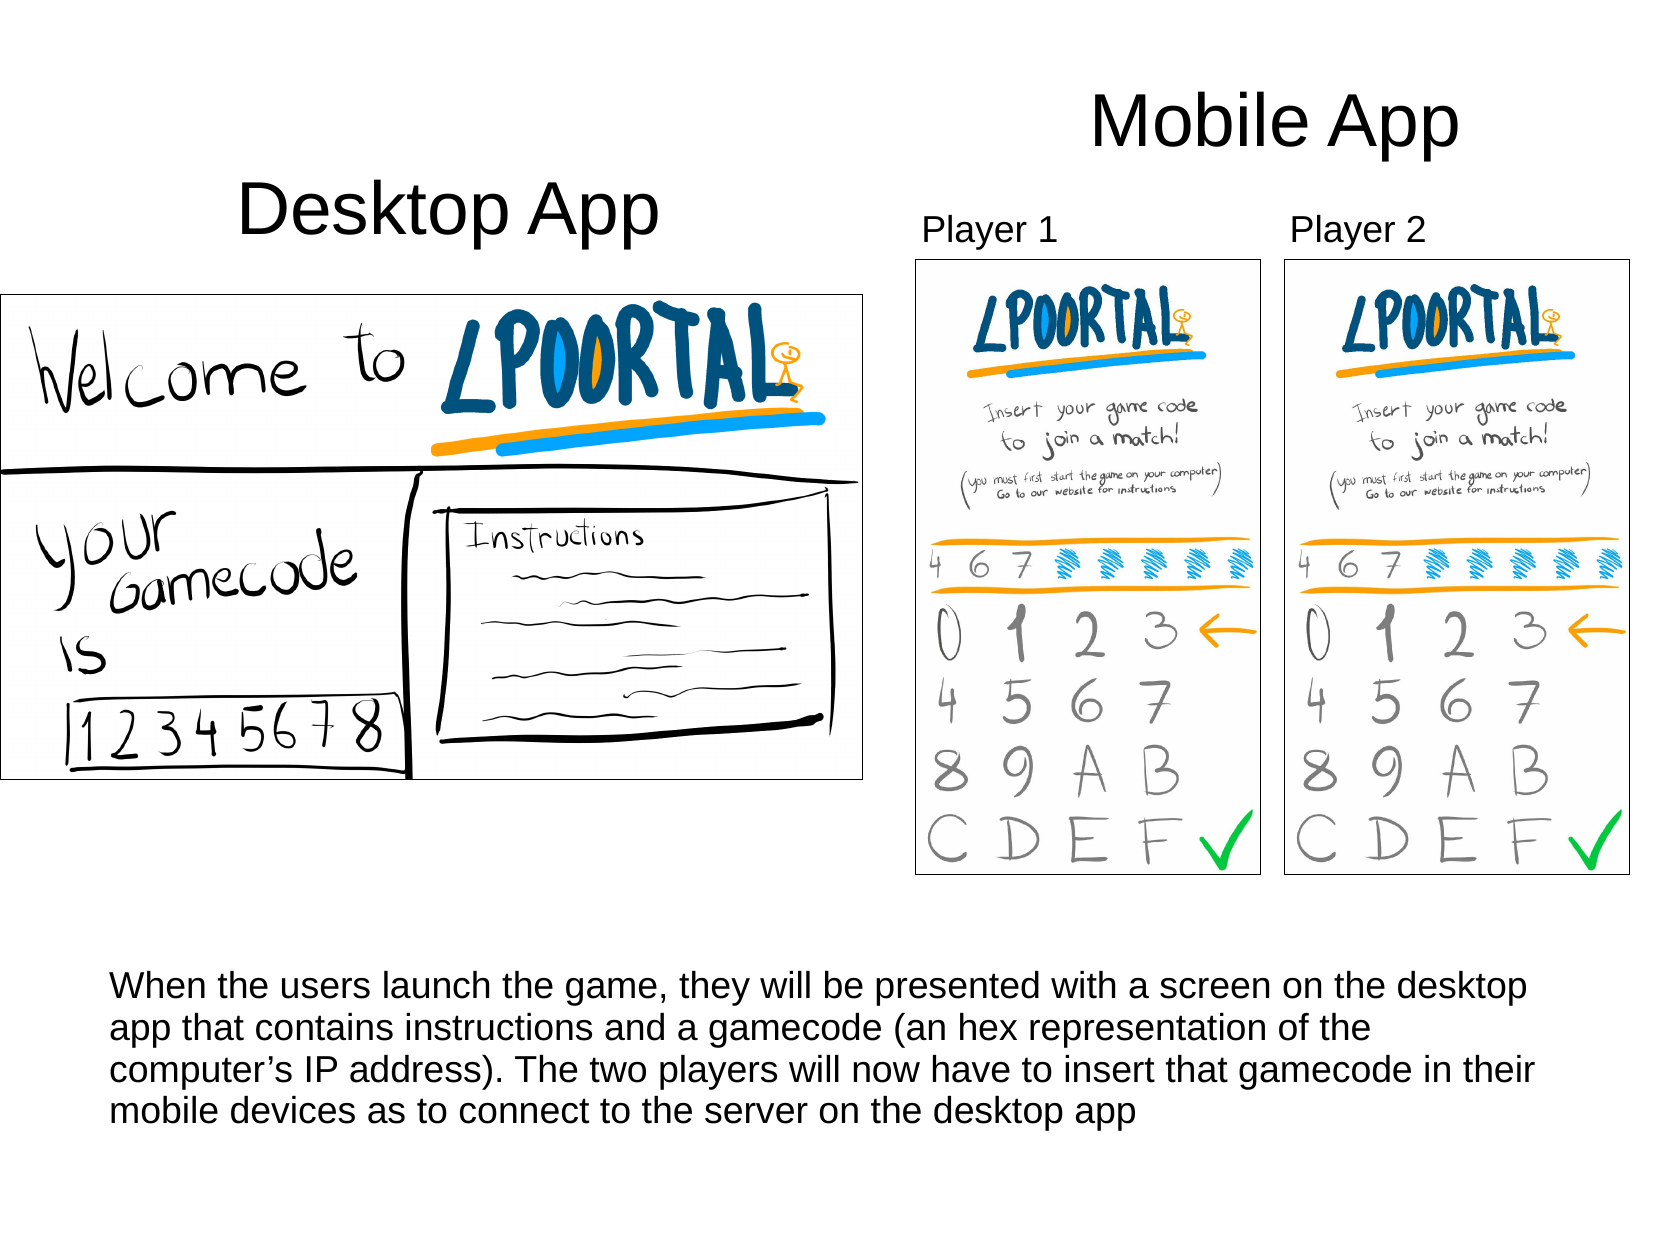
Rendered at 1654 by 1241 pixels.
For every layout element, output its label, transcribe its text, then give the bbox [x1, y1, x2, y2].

text_box Mobile App [1027, 70, 1524, 171]
picture [915, 259, 1261, 875]
picture [592, 343, 602, 389]
picture [514, 343, 524, 354]
text_box When the users launch the game, they will be presented with a screen on the desktop app that contains instructions and a gamecode (an hex representation of the computer’s IP address). The two players will now have to insert that gamecode in their mobile devices as to connect to the server on the desktop app [94, 956, 1560, 1140]
text_box Player 2 [1274, 200, 1488, 260]
picture [1284, 259, 1630, 875]
text_box Player 1 [906, 200, 1120, 260]
picture [0, 294, 863, 780]
picture [577, 343, 582, 357]
text_box Desktop App [200, 159, 697, 343]
picture [555, 343, 565, 390]
